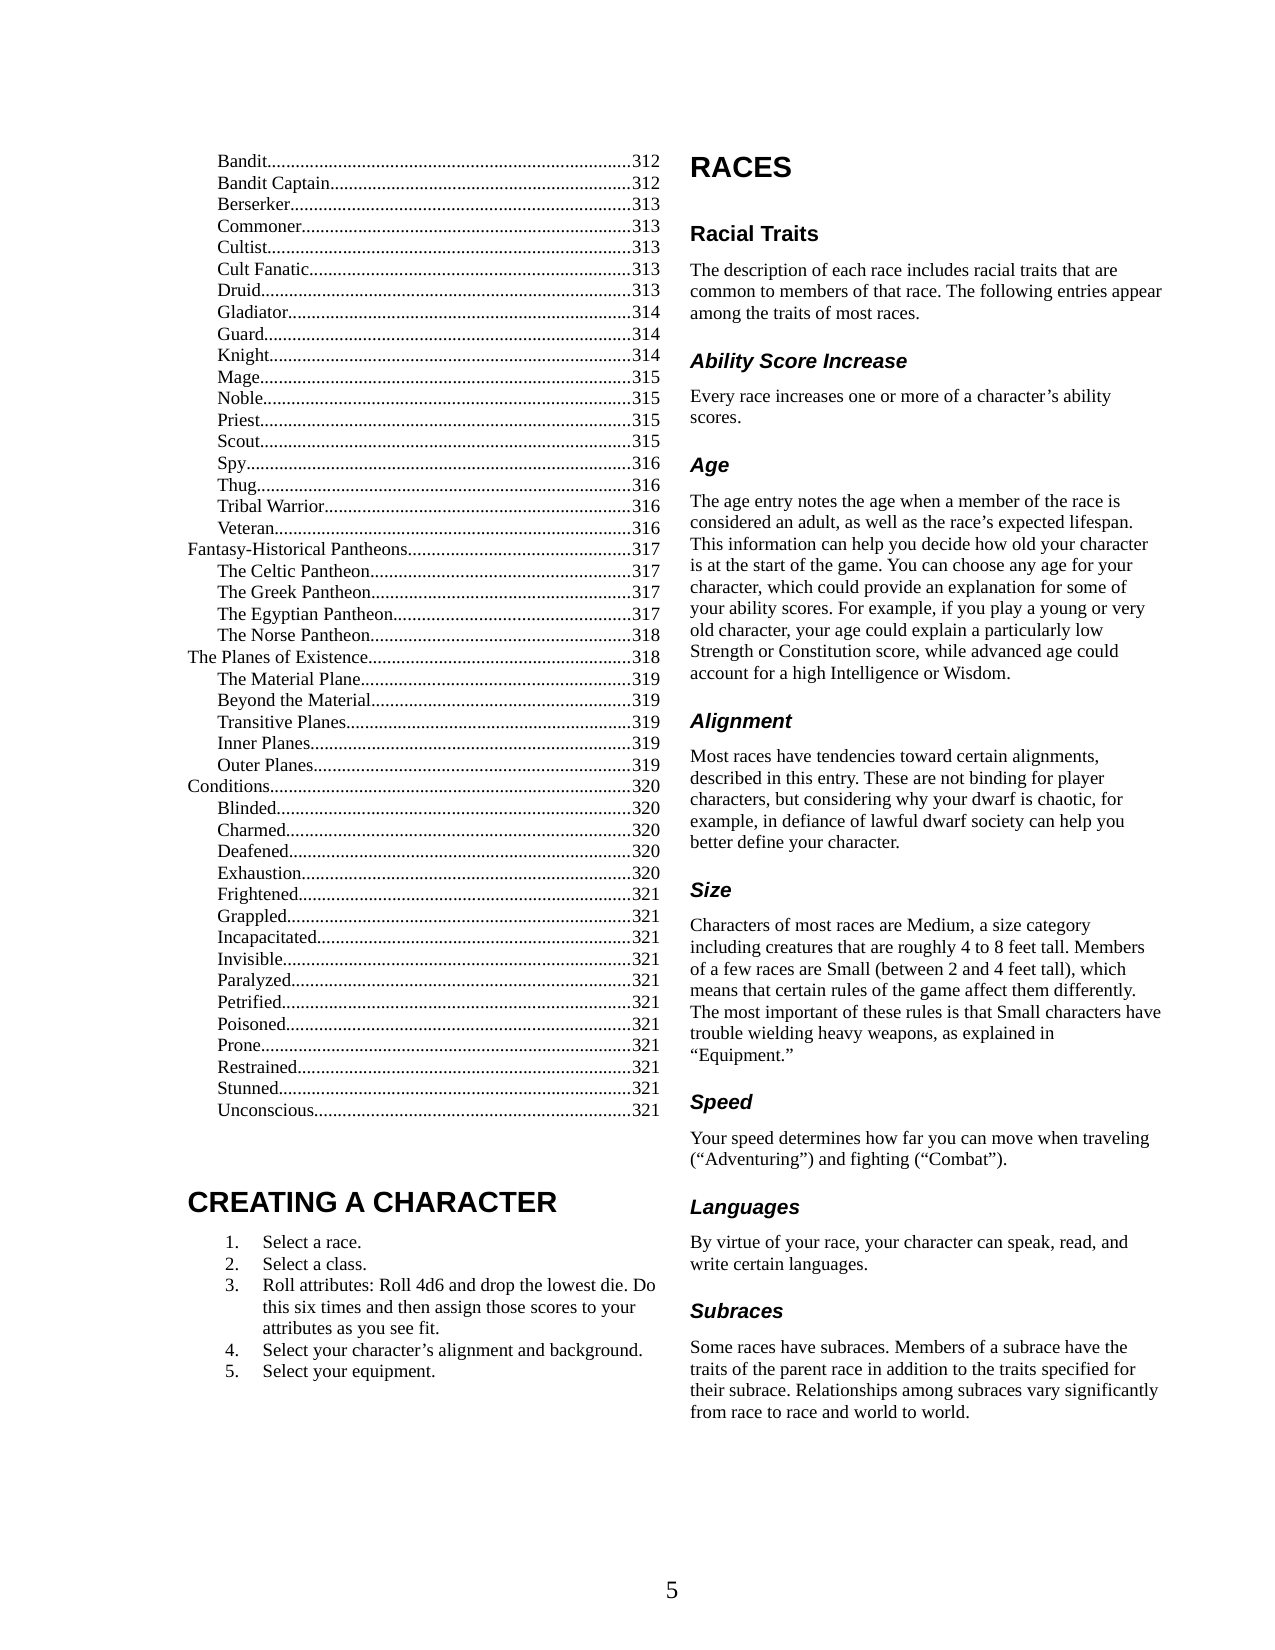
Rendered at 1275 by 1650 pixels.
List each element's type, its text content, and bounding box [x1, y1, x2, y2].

text Prone 321 [217, 1034, 660, 1056]
subtitle Races [690, 150, 1162, 183]
text The age entry notes the age when a member of the race is considered an adult, as well as the race’s expected lifespan. This information can help you decide how old your character is at the start of the game. You can choose any age for your character, which could provide an explanation for some of your ability scores. For example, if you play a young or very old character, your age could explain a particularly low Strength or Constitution score, while advanced age could account for a high Intelligence or Wisdom. [690, 489, 1162, 683]
subtitle Age [690, 453, 1162, 477]
subtitle Creating a Character [187, 1185, 660, 1218]
text Paralyzed 321 [217, 969, 660, 991]
subtitle Subraces [690, 1299, 1162, 1323]
list Select a race. [225, 1231, 660, 1252]
text Bandit Captain 312 [217, 172, 660, 193]
text The Material Plane 319 [217, 667, 660, 689]
list Select a class. [225, 1252, 660, 1274]
text Veteran 316 [217, 517, 660, 538]
text Your speed determines how far you can move when traveling (“Adventuring”) and fighting (“Combat”). [690, 1127, 1162, 1170]
text Scout 315 [217, 430, 660, 452]
text Characters of most races are Medium, a size category including creatures that are roughly 4 to 8 feet tall. Members of a few races are Small (between 2 and 4 feet tall), which means that certain rules of the game affect them differently. The most important of these rules is that Small characters have trouble wielding heavy weapons, as explained in “Equipment.” [690, 914, 1162, 1065]
subtitle Alignment [690, 708, 1162, 732]
text Gladiator 314 [217, 301, 660, 322]
text Druid 313 [217, 279, 660, 301]
text Grappled 321 [217, 905, 660, 926]
subtitle Languages [690, 1195, 1162, 1219]
text Cultist 313 [217, 236, 660, 258]
text Outer Planes 319 [217, 754, 660, 775]
text Fantasy-Historical Pantheons 317 [187, 538, 660, 560]
text The Greek Pantheon 317 [217, 581, 660, 603]
text Guard 314 [217, 322, 660, 344]
subtitle Ability Score Increase [690, 348, 1162, 372]
subtitle Racial Traits [690, 221, 1162, 246]
text Transitive Planes 319 [217, 711, 660, 732]
text Some races have subraces. Members of a subrace have the traits of the parent race in addition to the traits specified for their subrace. Relationships among subraces vary significantly from race to race and world to world. [690, 1336, 1162, 1422]
text Charmed 320 [217, 818, 660, 840]
text Every race increases one or more of a character’s ability scores. [690, 385, 1162, 428]
text Invisible 321 [217, 948, 660, 969]
text Priest 315 [217, 409, 660, 430]
text Incapacitated 321 [217, 926, 660, 948]
text Frightened 321 [217, 883, 660, 905]
text The Egyptian Pantheon 317 [217, 603, 660, 624]
text Beyond the Material 319 [217, 689, 660, 711]
text Exhaustion 320 [217, 862, 660, 883]
text Unconscious 321 [217, 1099, 660, 1120]
text Commoner 313 [217, 215, 660, 236]
text Petrified 321 [217, 991, 660, 1012]
list Select your equipment. [225, 1360, 660, 1382]
text The Norse Pantheon 318 [217, 624, 660, 646]
text Noble 315 [217, 387, 660, 409]
text Cult Fanatic 313 [217, 258, 660, 279]
text Most races have tendencies toward certain alignments, described in this entry. These are not binding for player characters, but considering why your dwarf is chaotic, for example, in defiance of lawful dwarf society can help you better define your character. [690, 745, 1162, 853]
text Knight 314 [217, 344, 660, 366]
text Inner Planes 319 [217, 732, 660, 754]
text Restrained 321 [217, 1056, 660, 1077]
text By virtue of your race, your character can speak, read, and write certain languages. [690, 1231, 1162, 1274]
text Deafened 320 [217, 840, 660, 862]
text The description of each race includes racial traits that are common to members of that race. The following entries appear among the traits of most races. [690, 259, 1162, 323]
text Blinded 320 [217, 797, 660, 818]
text Poisoned 321 [217, 1012, 660, 1034]
text Bandit 312 [217, 150, 660, 172]
subtitle Size [690, 878, 1162, 902]
text Thug 316 [217, 473, 660, 495]
list Select your character’s alignment and background. [225, 1339, 660, 1360]
text The Celtic Pantheon 317 [217, 560, 660, 581]
text Spy 316 [217, 452, 660, 473]
text Berserker 313 [217, 193, 660, 215]
subtitle Speed [690, 1090, 1162, 1114]
text Tribal Warrior 316 [217, 495, 660, 517]
text The Planes of Existence 318 [187, 646, 660, 667]
text Stunned 321 [217, 1077, 660, 1099]
list Roll attributes: Roll 4d6 and drop the lowest die. Do this six times and then assign those scores to your attributes as you see fit. [225, 1274, 660, 1339]
text Conditions 320 [187, 775, 660, 797]
text Mage 315 [217, 366, 660, 387]
